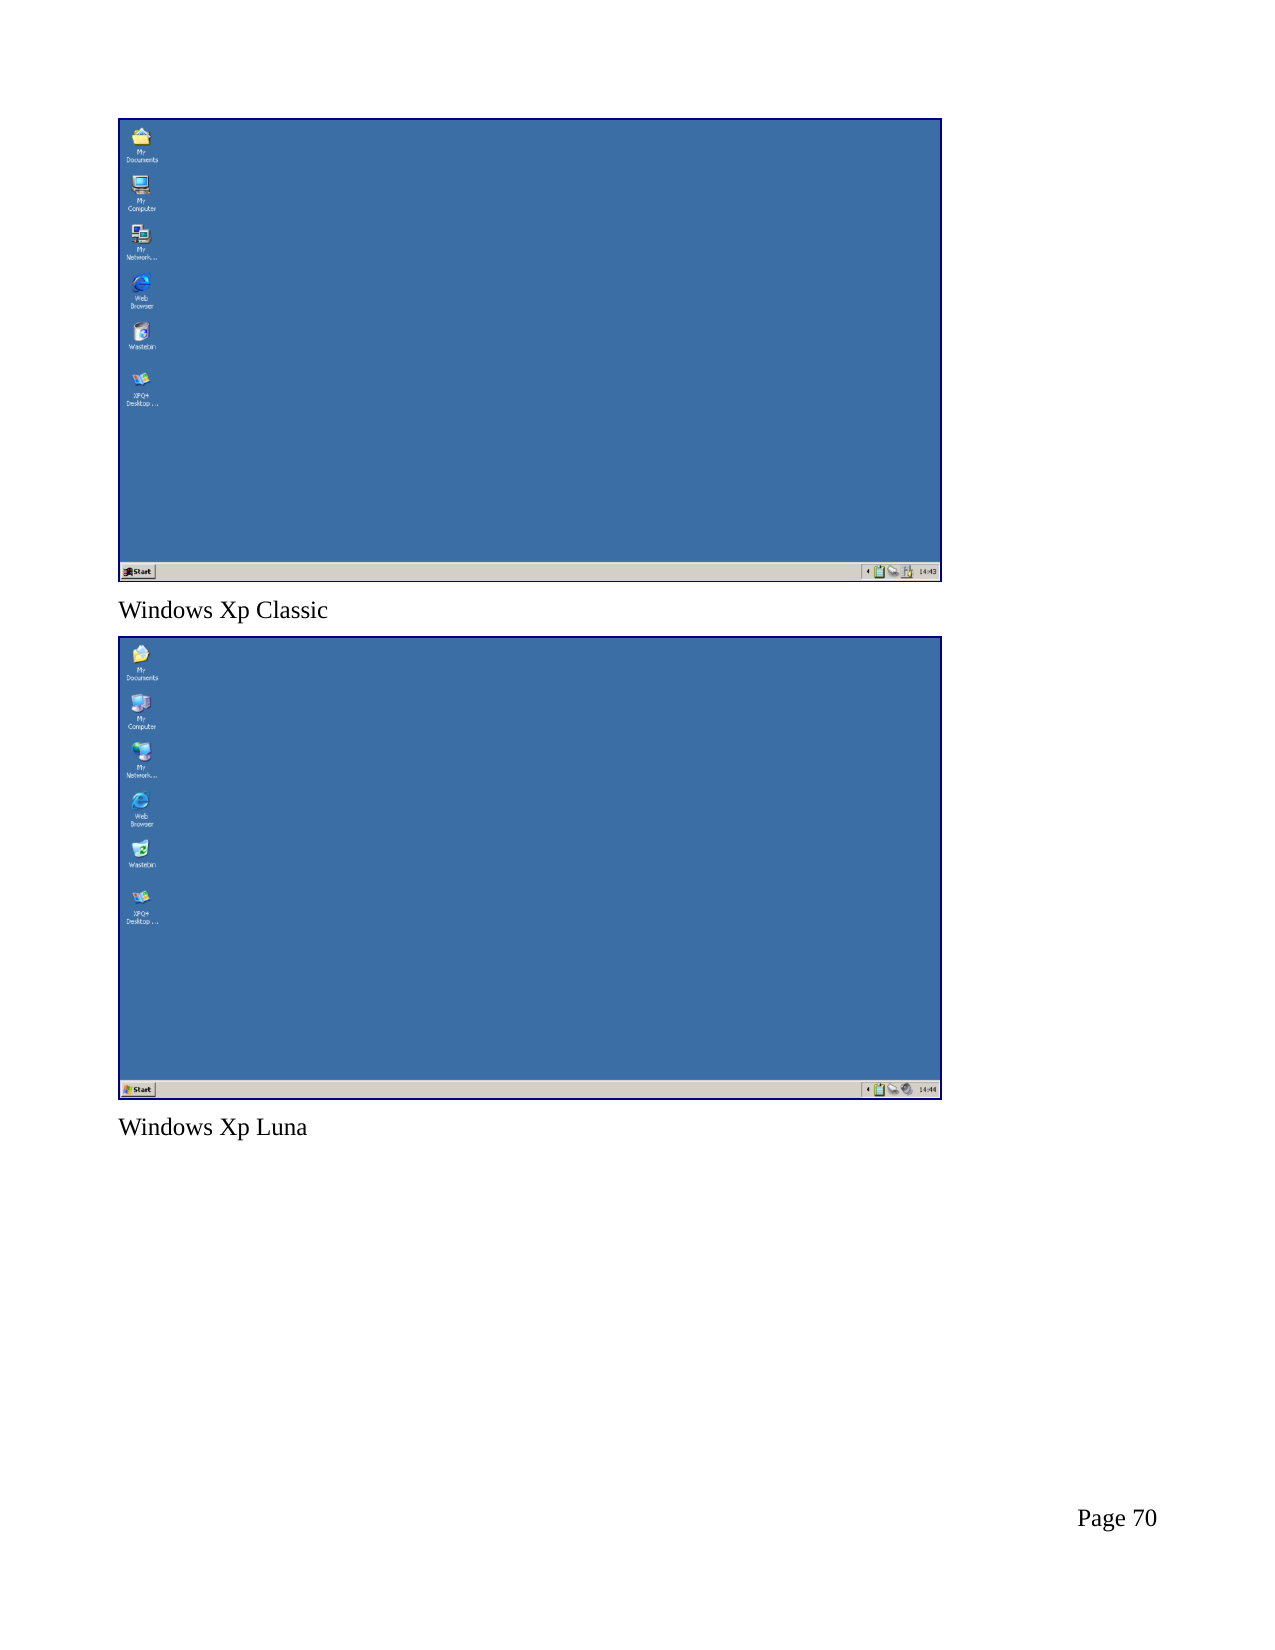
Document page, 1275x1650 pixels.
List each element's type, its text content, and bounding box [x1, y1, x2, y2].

picture [120, 120, 940, 581]
text Windows Xp Luna [118, 1112, 1157, 1141]
picture [120, 638, 940, 1098]
text Windows Xp Classic [118, 595, 1157, 623]
